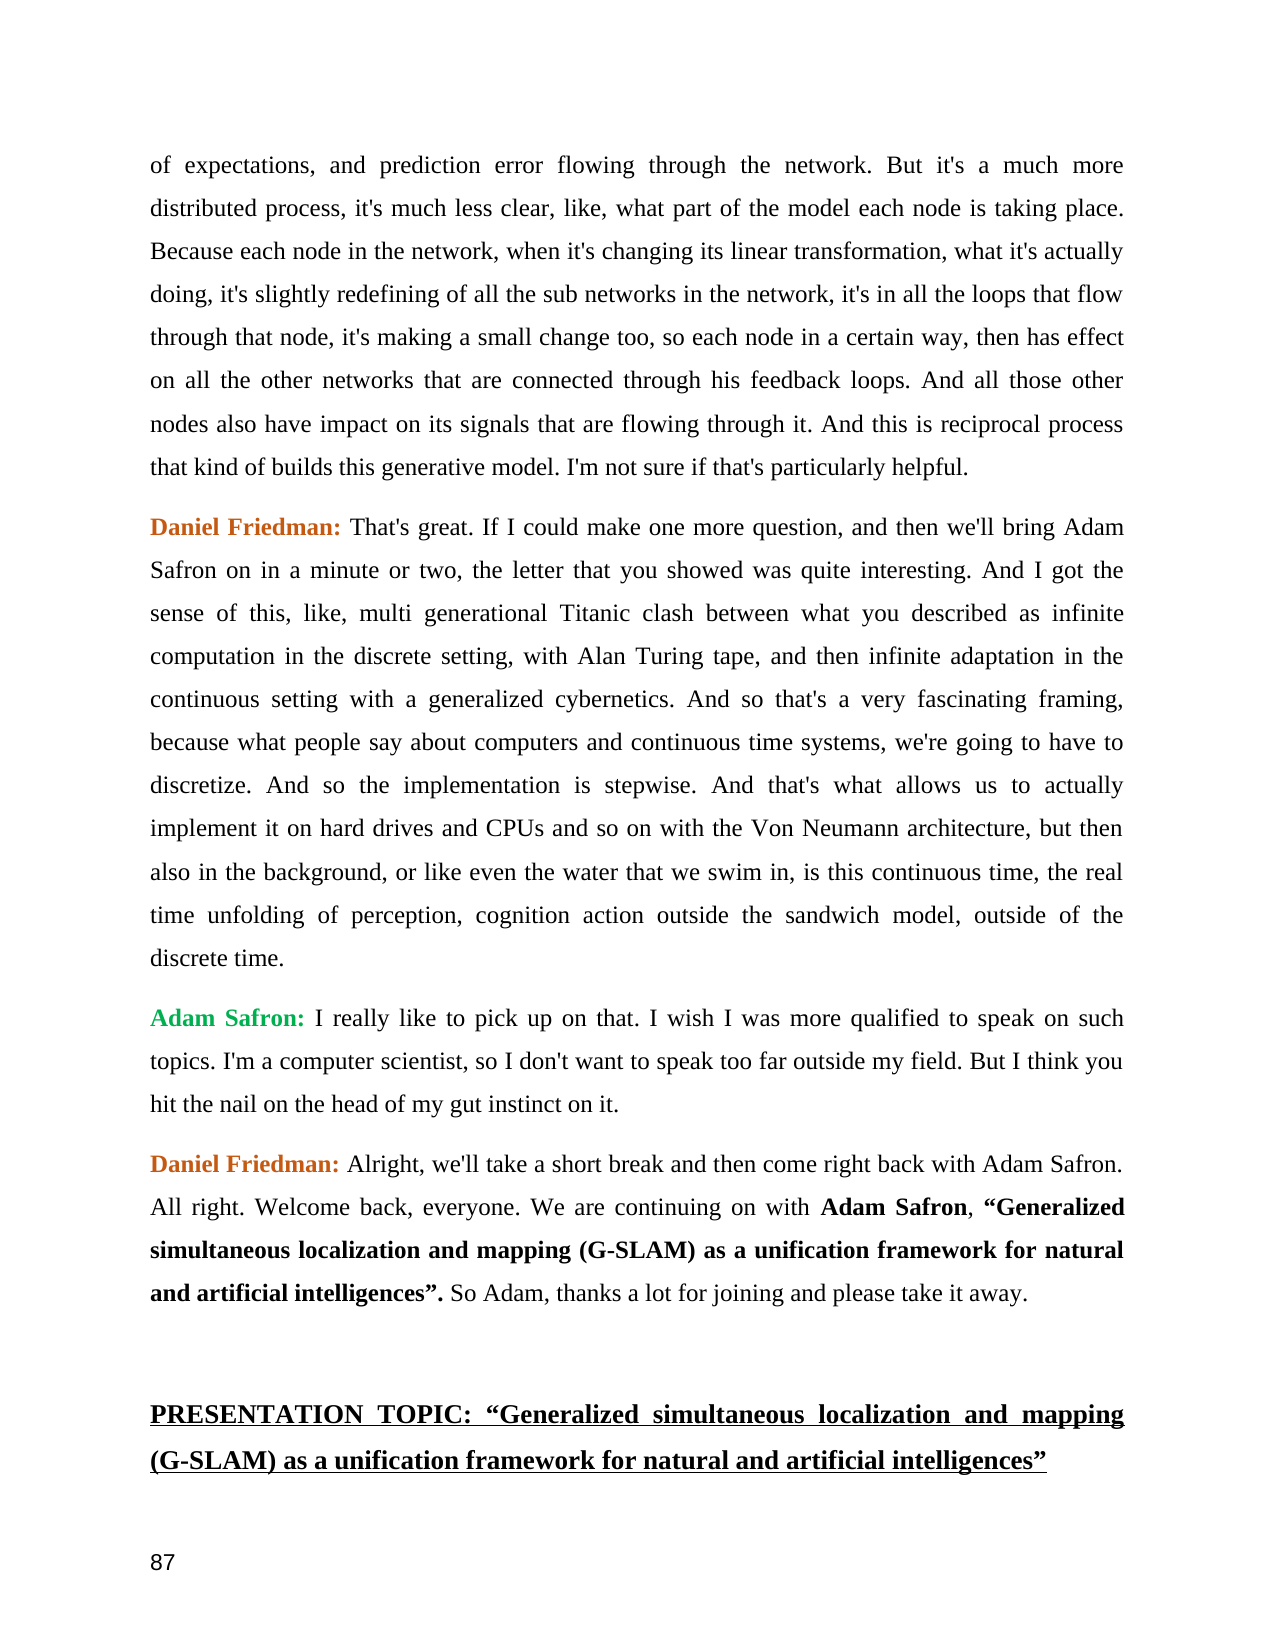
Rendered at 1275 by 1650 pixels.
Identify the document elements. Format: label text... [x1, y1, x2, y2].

text PRESENTATION TOPIC: “Generalized simultaneous localization and mapping [150, 1398, 1125, 1425]
text of expectations, and prediction error flowing through the network. But it's a much more distributed process, it's much less clear, like, what part of the model each node is taking place. Because each node in the network, when it's changing its linear transformation, what it's actually doing, it's slightly redefining of all the sub networks in the network, it's in all the loops that flow through that node, it's making a small change too, so each node in a certain way, then has effect on all the other networks that are connected through his feedback loops. And all those other nodes also have impact on its signals that are flowing through it. And this is reciprocal process that kind of builds this generative model. I'm not sure if that's particularly helpful. [150, 150, 1125, 481]
text Daniel Friedman: That's great. If I could make one more question, and then we'll bring Adam Safron on in a minute or two, the letter that you showed was quite interesting. And I got the sense of this, like, multi generational Titanic clash between what you described as infinite computation in the discrete setting, with Alan Turing tape, and then infinite adaptation in the continuous setting with a generalized cybernetics. And so that's a very fascinating framing, because what people say about computers and continuous time systems, we're going to have to discretize. And so the implementation is stepwise. And that's what allows us to actually implement it on hard drives and CPUs and so on with the Von Neumann architecture, but then also in the background, or like even the water that we swim in, is this continuous time, the real time unfolding of perception, cognition action outside the sandwich model, outside of the discrete time. [150, 512, 1125, 972]
text Adam Safron: I really like to pick up on that. I wish I was more qualified to speak on such topics. I'm a computer scientist, so I don't want to speak too far outside my field. But I think you hit the nail on the head of my gut instinct on it. [150, 1003, 1125, 1118]
text (G-SLAM) as a unification framework for natural and artificial intelligences” [150, 1426, 1125, 1476]
text Daniel Friedman: Alright, we'll take a short break and then come right back with Adam Safron. All right. Welcome back, everyone. We are continuing on with Adam Safron, “Generalized simultaneous localization and mapping (G-SLAM) as a unification framework for natural and artificial intelligences”. So Adam, thanks a lot for joining and please take it away. [150, 1149, 1125, 1307]
